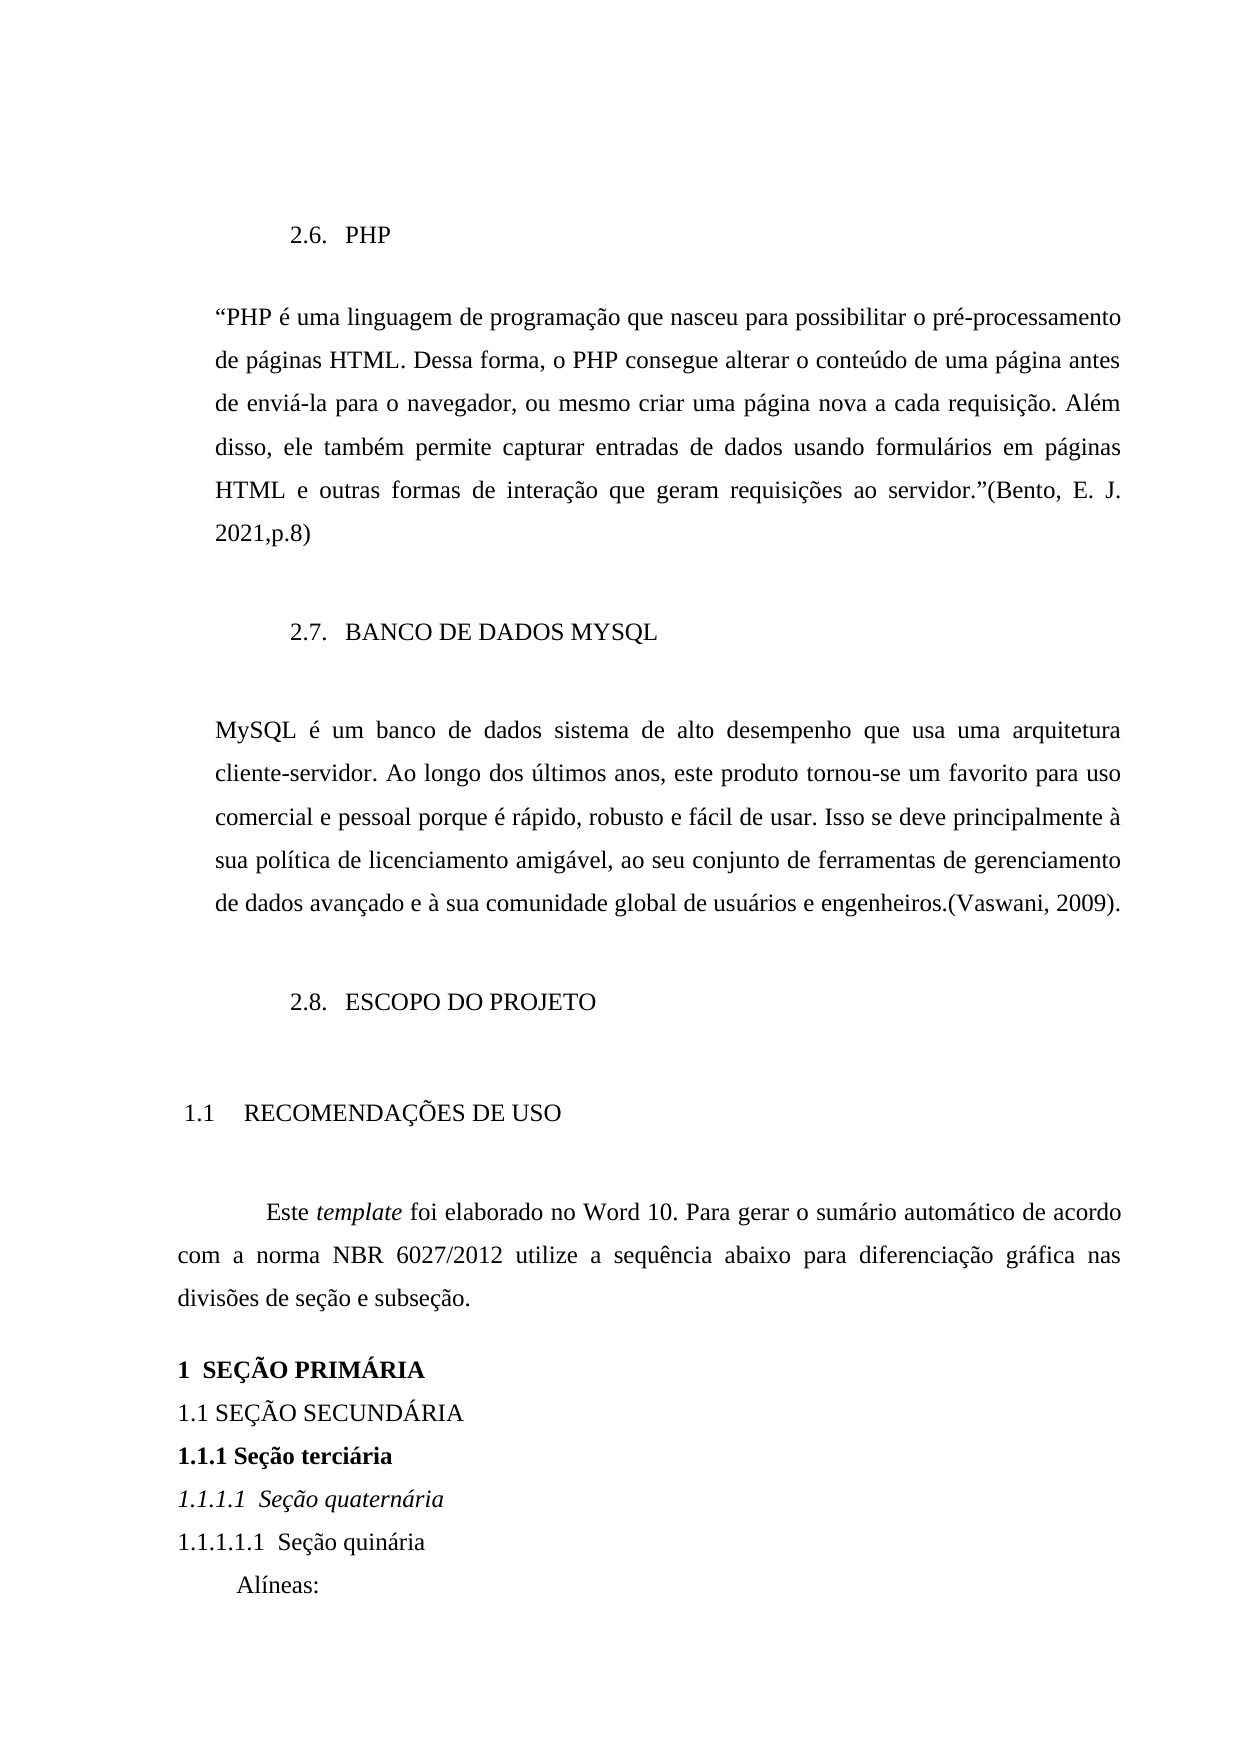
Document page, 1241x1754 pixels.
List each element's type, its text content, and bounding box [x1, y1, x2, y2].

text MySQL é um banco de dados sistema de alto desempenho que usa uma arquitetura cliente-servidor. Ao longo dos últimos anos, este produto tornou-se um favorito para uso comercial e pessoal porque é rápido, robusto e fácil de usar. Isso se deve principalmente à sua política de licenciamento amigável, ao seu conjunto de ferramentas de gerenciamento de dados avançado e à sua comunidade global de usuários e engenheiros.(Vaswani, 2009). [215, 715, 1122, 960]
list RECOMENDAÇÕES DE USO [177, 1098, 1122, 1127]
text “PHP é uma linguagem de programação que nasceu para possibilitar o pré-processamento de páginas HTML. Dessa forma, o PHP consegue alterar o conteúdo de uma página antes de enviá-la para o navegador, ou mesmo criar uma página nova a cada requisição. Além disso, ele também permite capturar entradas de dados usando formulários em páginas HTML e outras formas de interação que geram requisições ao servidor.”(Bento, E. J. 2021,p.8) [215, 302, 1122, 547]
list Escopo do projeto [290, 987, 1122, 1015]
text 1.1.1 Seção terciária [177, 1441, 1122, 1470]
list PHP [290, 220, 1122, 249]
text 1.1.1.1.1 Seção quinária [177, 1527, 1122, 1556]
text Alíneas: [207, 1570, 1122, 1599]
text 1.1 SEÇÃO SECUNDÁRIA [177, 1398, 1122, 1427]
list Banco de dados MySQL [290, 617, 1122, 645]
text 1.1.1.1 Seção quaternária [177, 1484, 1122, 1513]
text Este template foi elaborado no Word 10. Para gerar o sumário automático de acordo com a norma NBR 6027/2012 utilize a sequência abaixo para diferenciação gráfica nas divisões de seção e subseção. [177, 1197, 1122, 1312]
text 1 SEÇÃO PRIMÁRIA [177, 1355, 1122, 1383]
